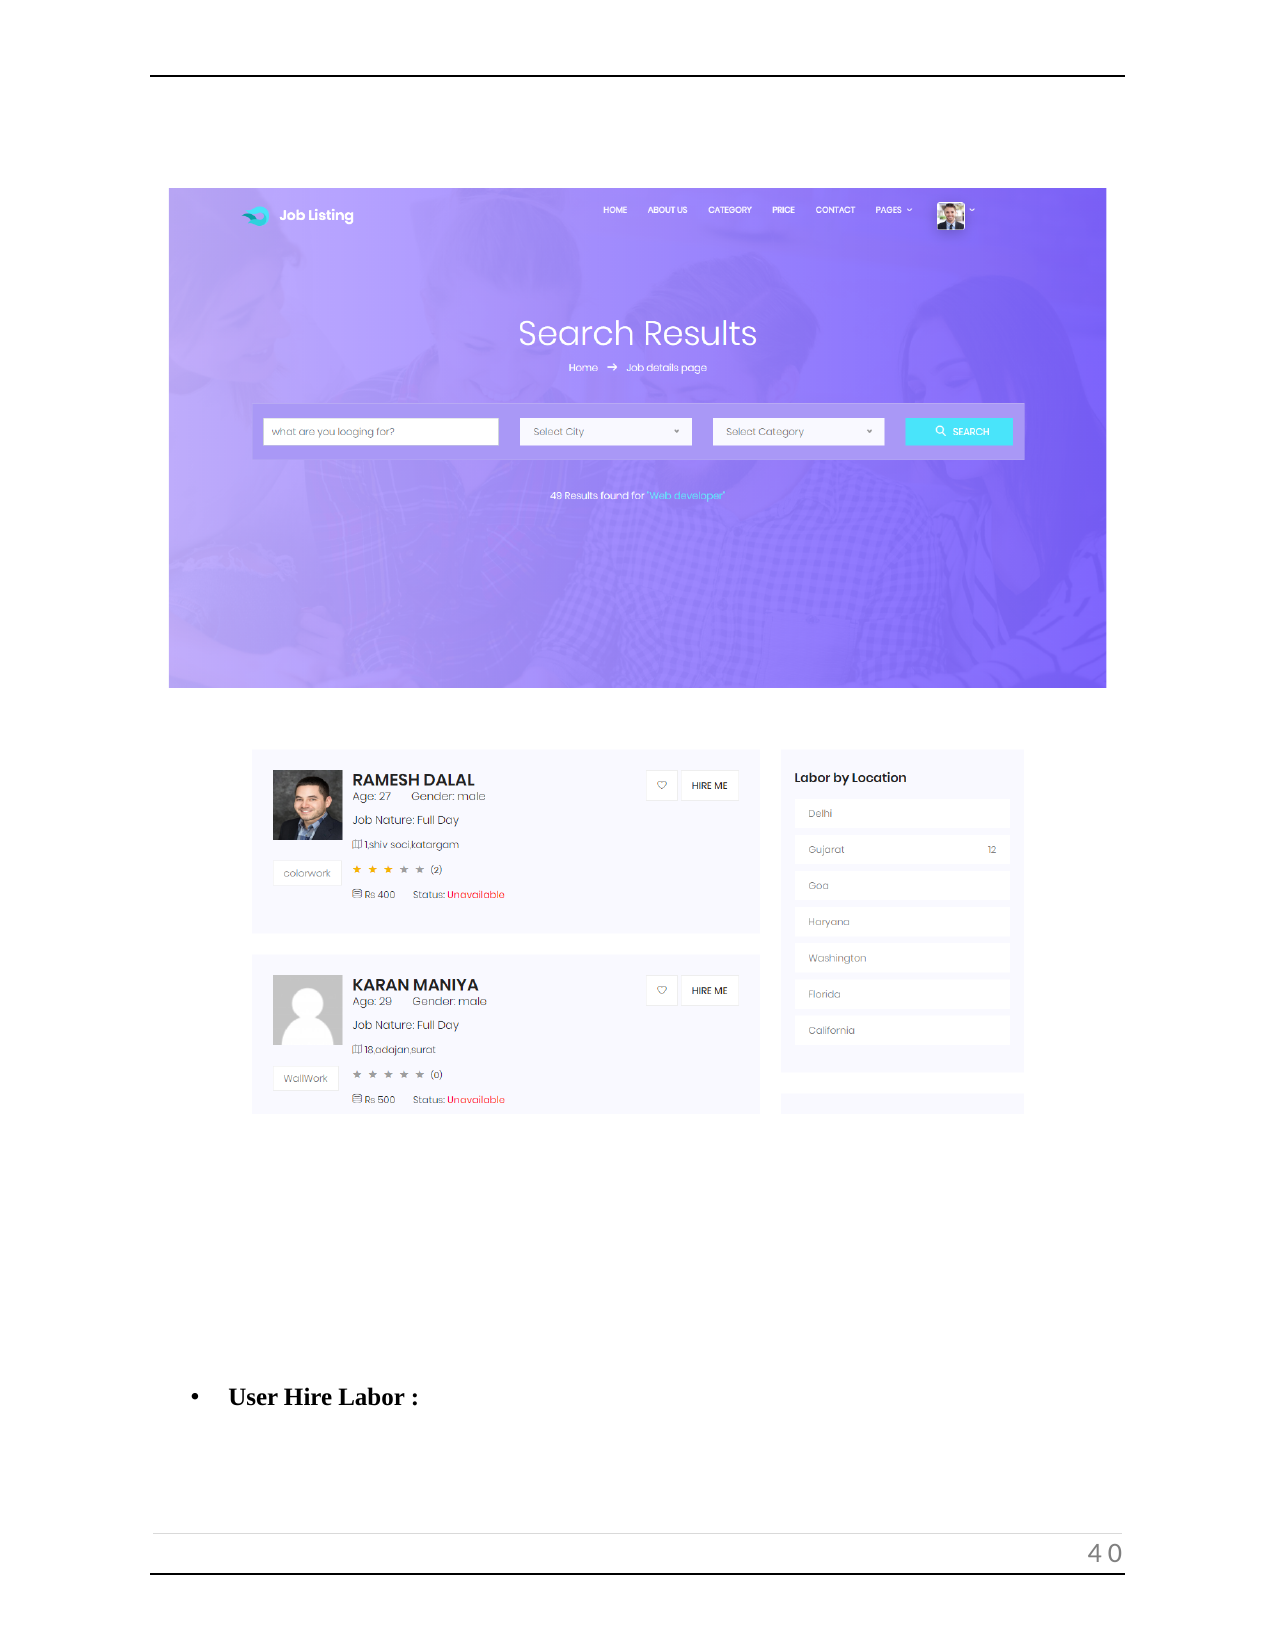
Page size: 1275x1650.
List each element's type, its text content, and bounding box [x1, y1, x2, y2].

picture [168, 188, 1107, 1114]
list User Hire Labor : [191, 1382, 1122, 1411]
